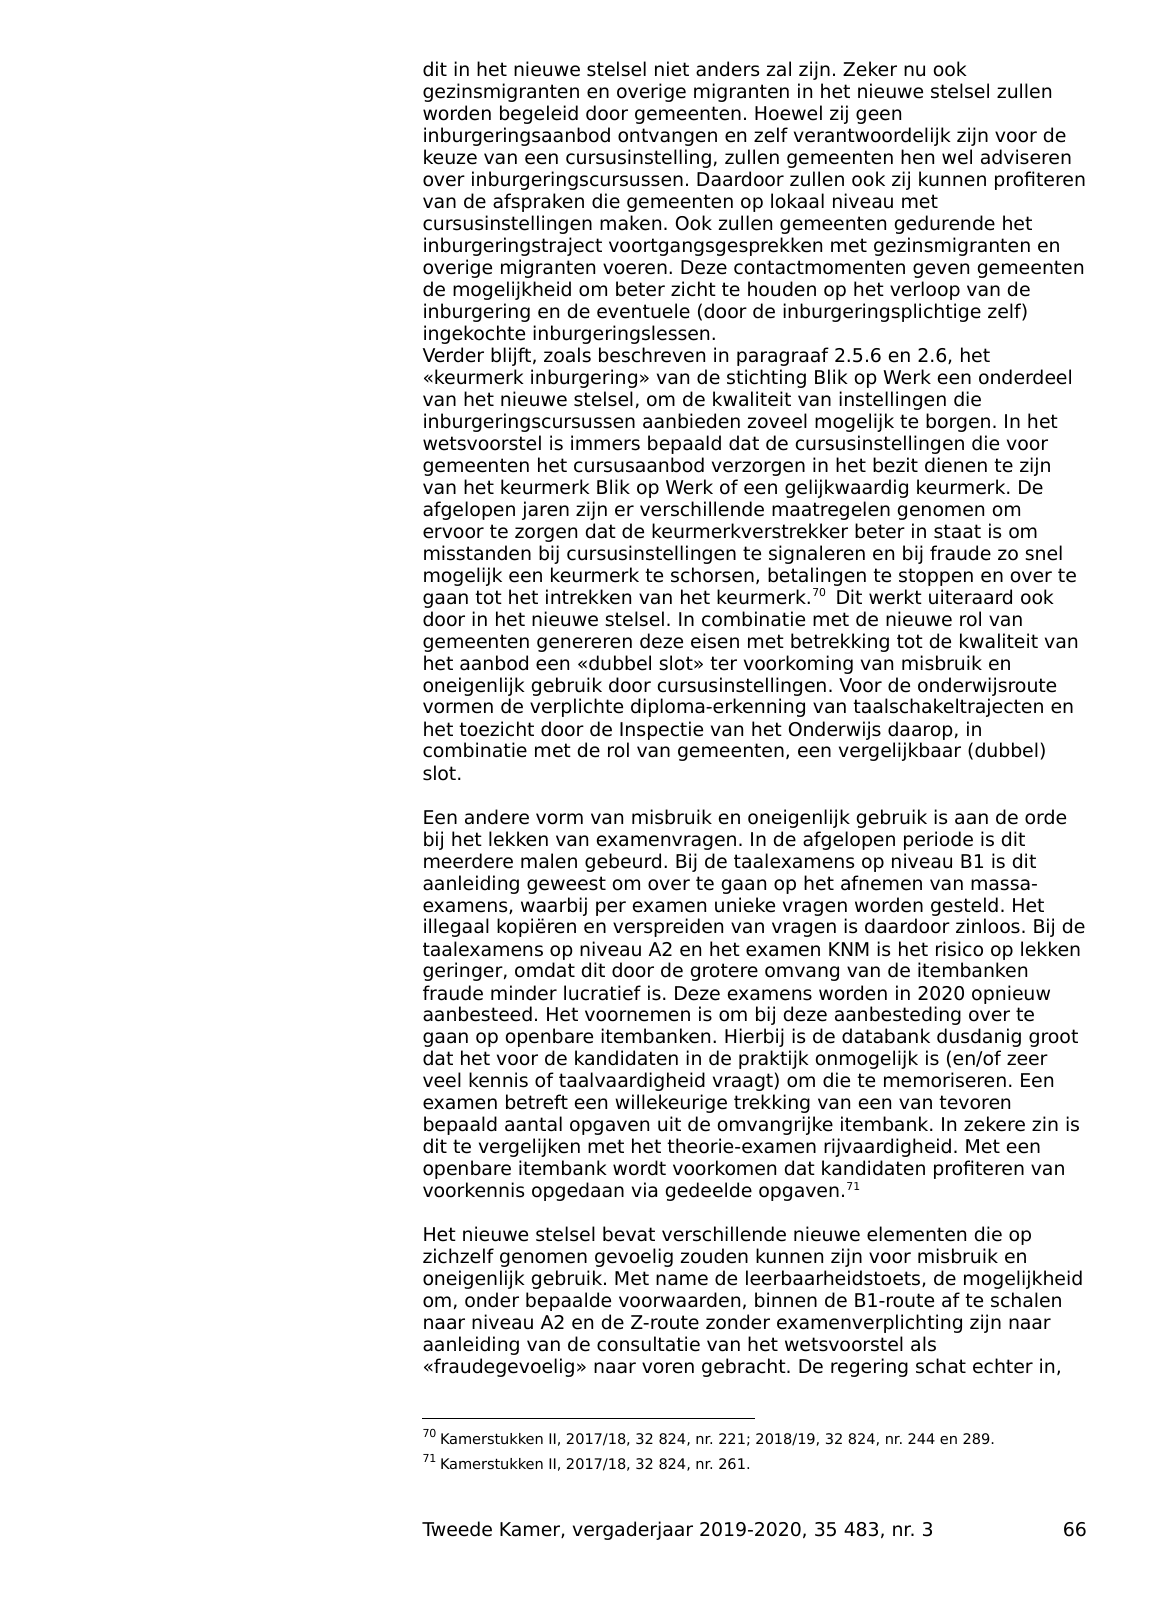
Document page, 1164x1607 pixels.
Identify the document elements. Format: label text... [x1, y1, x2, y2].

text dit in het nieuwe stelsel niet anders zal zijn. Zeker nu ook gezinsmigranten en overige migranten in het nieuwe stelsel zullen worden begeleid door gemeenten. Hoewel zij geen inburgeringsaanbod ontvangen en zelf verantwoordelijk zijn voor de keuze van een cursusinstelling, zullen gemeenten hen wel adviseren over inburgeringscursussen. Daardoor zullen ook zij kunnen profiteren van de afspraken die gemeenten op lokaal niveau met cursusinstellingen maken. Ook zullen gemeenten gedurende het inburgeringstraject voortgangsgesprekken met gezinsmigranten en overige migranten voeren. Deze contactmomenten geven gemeenten de mogelijkheid om beter zicht te houden op het verloop van de inburgering en de eventuele (door de inburgeringsplichtige zelf) ingekochte inburgeringslessen. [422, 59, 1087, 345]
text Een andere vorm van misbruik en oneigenlijk gebruik is aan de orde bij het lekken van examenvragen. In de afgelopen periode is dit meerdere malen gebeurd. Bij de taalexamens op niveau B1 is dit aanleiding geweest om over te gaan op het afnemen van massa-examens, waarbij per examen unieke vragen worden gesteld. Het illegaal kopiëren en verspreiden van vragen is daardoor zinloos. Bij de taalexamens op niveau A2 en het examen KNM is het risico op lekken geringer, omdat dit door de grotere omvang van de itembanken fraude minder lucratief is. Deze examens worden in 2020 opnieuw aanbesteed. Het voornemen is om bij deze aanbesteding over te gaan op openbare itembanken. Hierbij is de databank dusdanig groot dat het voor de kandidaten in de praktijk onmogelijk is (en/of zeer veel kennis of taalvaardigheid vraagt) om die te memoriseren. Een examen betreft een willekeurige trekking van een van tevoren bepaald aantal opgaven uit de omvangrijke itembank. In zekere zin is dit te vergelijken met het theorie-examen rijvaardigheid. Met een openbare itembank wordt voorkomen dat kandidaten profiteren van voorkennis opgedaan via gedeelde opgaven. [422, 807, 1087, 1202]
text Het nieuwe stelsel bevat verschillende nieuwe elementen die op zichzelf genomen gevoelig zouden kunnen zijn voor misbruik en oneigenlijk gebruik. Met name de leerbaarheidstoets, de mogelijkheid om, onder bepaalde voorwaarden, binnen de B1-route af te schalen naar niveau A2 en de Z-route zonder examenverplichting zijn naar aanleiding van de consultatie van het wetsvoorstel als «fraudegevoelig» naar voren gebracht. De regering schat echter in, [422, 1224, 1087, 1378]
text Verder blijft, zoals beschreven in paragraaf 2.5.6 en 2.6, het «keurmerk inburgering» van de stichting Blik op Werk een onderdeel van het nieuwe stelsel, om de kwaliteit van instellingen die inburgeringscursussen aanbieden zoveel mogelijk te borgen. In het wetsvoorstel is immers bepaald dat de cursusinstellingen die voor gemeenten het cursusaanbod verzorgen in het bezit dienen te zijn van het keurmerk Blik op Werk of een gelijkwaardig keurmerk. De afgelopen jaren zijn er verschillende maatregelen genomen om ervoor te zorgen dat de keurmerkverstrekker beter in staat is om misstanden bij cursusinstellingen te signaleren en bij fraude zo snel mogelijk een keurmerk te schorsen, betalingen te stoppen en over te gaan tot het intrekken van het keurmerk. Dit werkt uiteraard ook door in het nieuwe stelsel. In combinatie met de nieuwe rol van gemeenten genereren deze eisen met betrekking tot de kwaliteit van het aanbod een «dubbel slot» ter voorkoming van misbruik en oneigenlijk gebruik door cursusinstellingen. Voor de onderwijsroute vormen de verplichte diploma-erkenning van taalschakeltrajecten en het toezicht door de Inspectie van het Onderwijs daarop, in combinatie met de rol van gemeenten, een vergelijkbaar (dubbel) slot. [422, 345, 1087, 784]
text Kamerstukken II, 2017/18, 32 824, nr. 221; 2018/19, 32 824, nr. 244 en 289. [422, 1427, 1087, 1449]
text Kamerstukken II, 2017/18, 32 824, nr. 261. [422, 1452, 1087, 1474]
